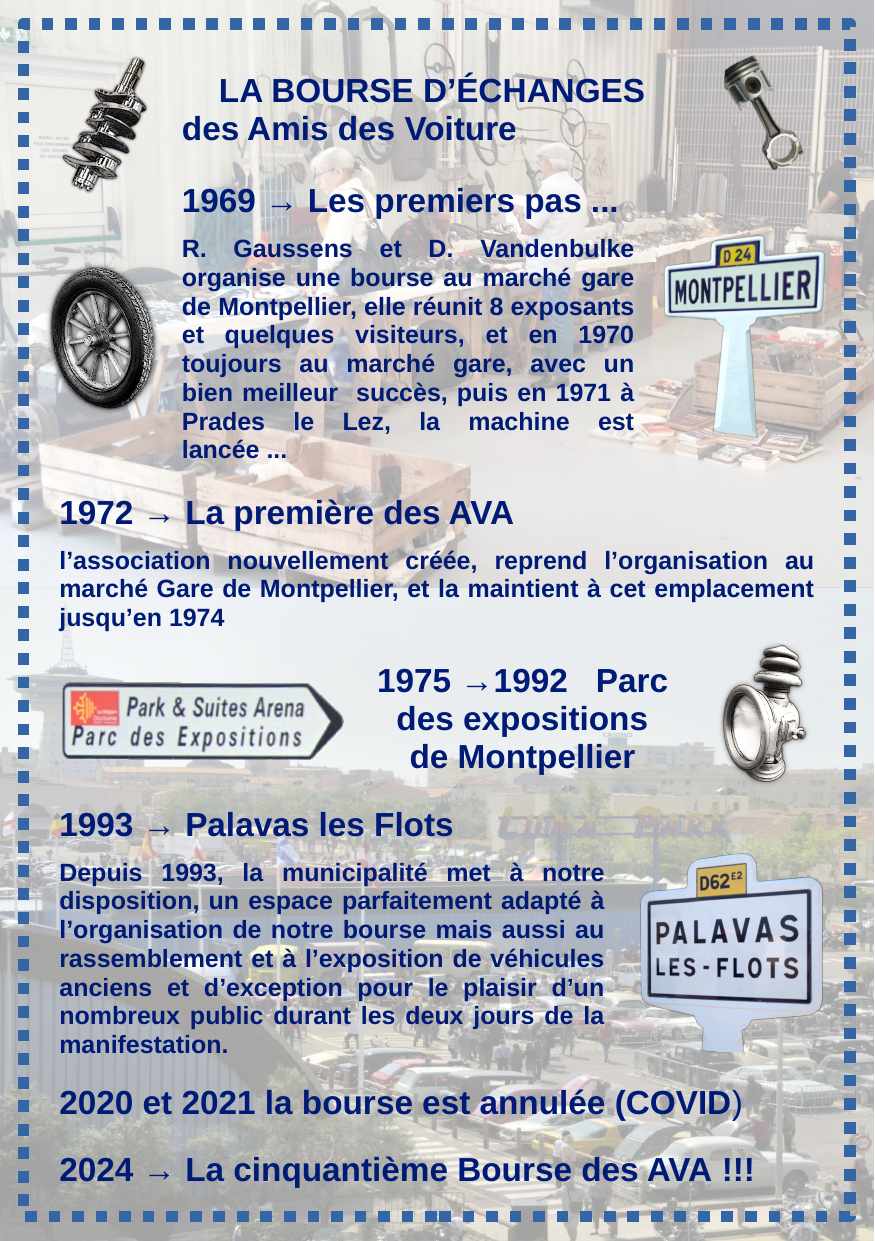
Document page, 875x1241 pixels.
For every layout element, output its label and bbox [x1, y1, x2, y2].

picture [57, 680, 350, 762]
picture [605, 841, 856, 1052]
picture [41, 261, 162, 413]
picture [635, 232, 836, 454]
picture [702, 634, 835, 805]
picture [715, 48, 851, 189]
picture [36, 47, 177, 227]
